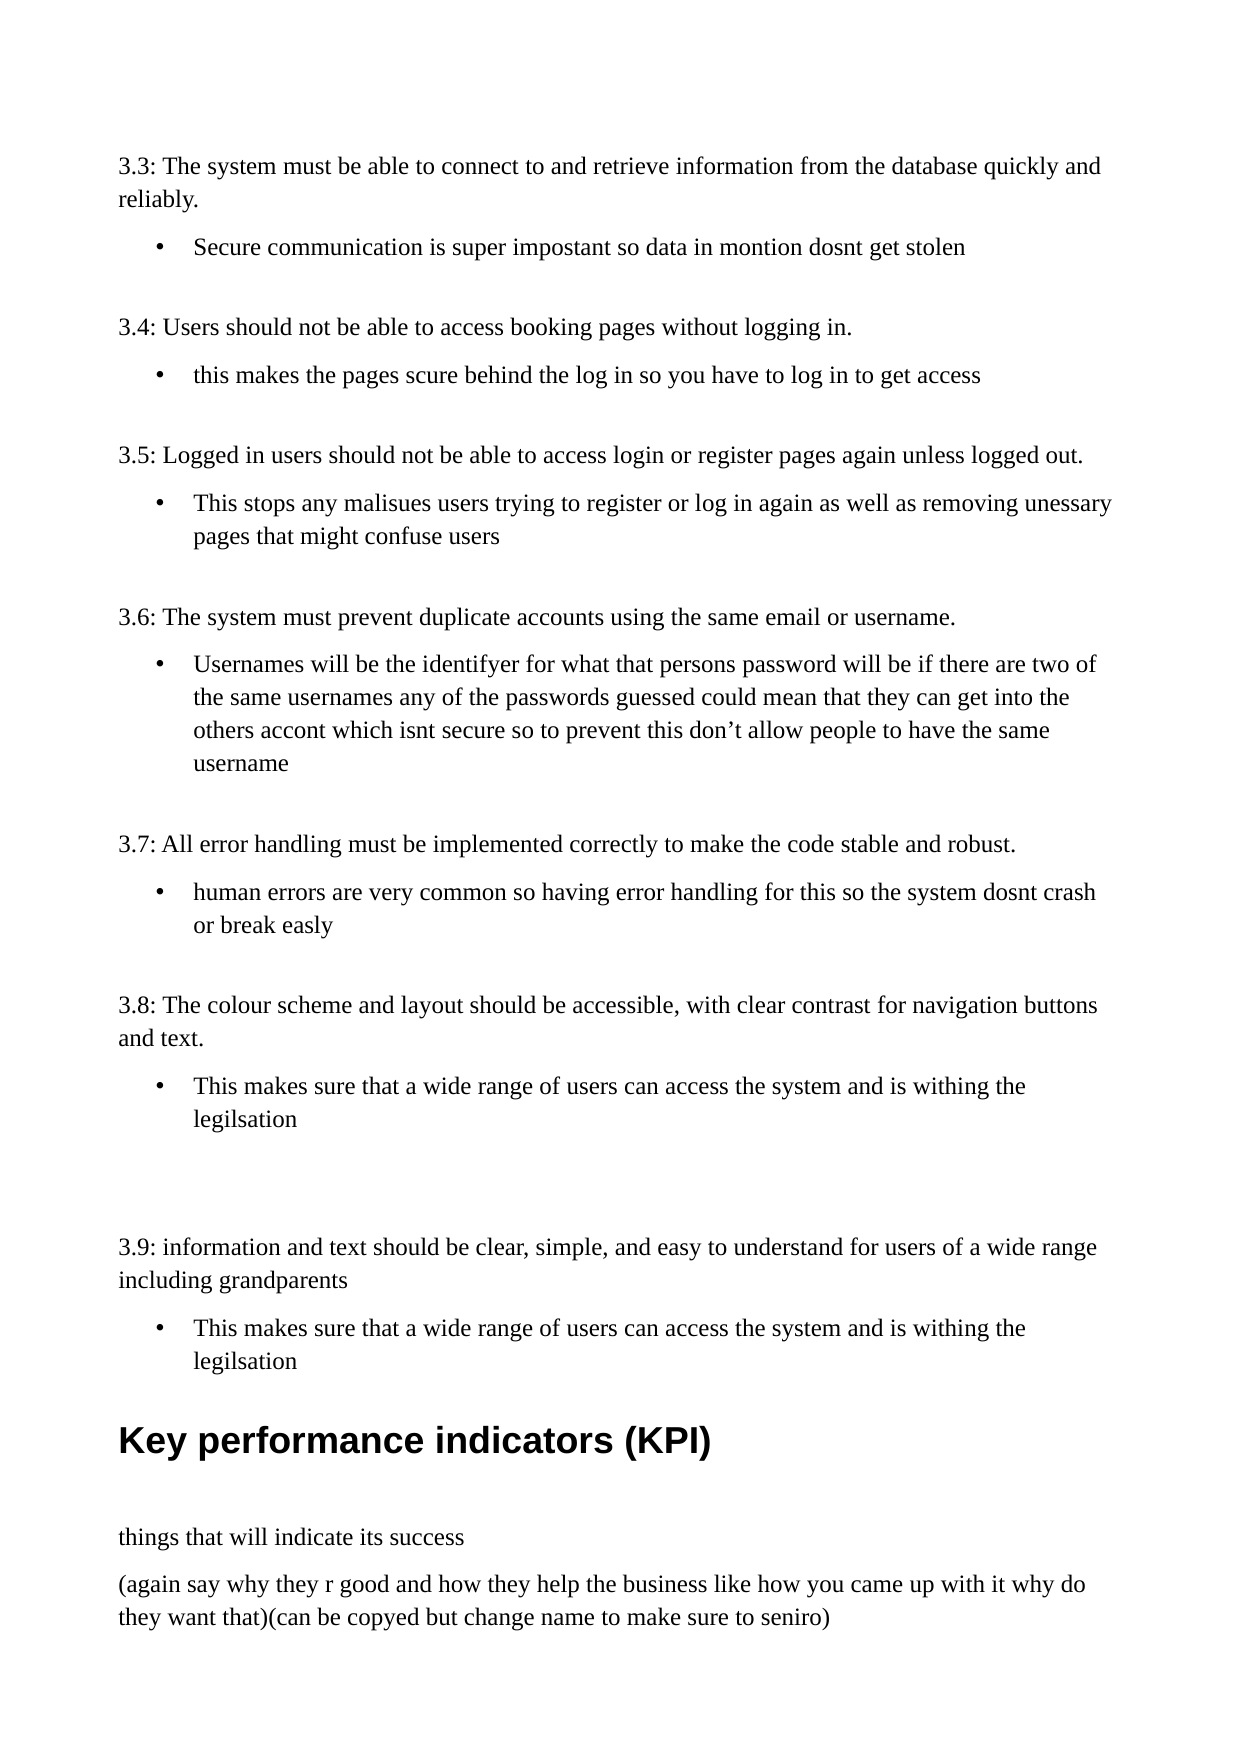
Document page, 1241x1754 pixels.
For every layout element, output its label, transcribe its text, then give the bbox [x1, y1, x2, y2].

text (again say why they r good and how they help the business like how you came up with it why do they want that)(can be copyed but change name to make sure to seniro) [118, 1569, 1122, 1631]
list Secure communication is super impostant so data in montion dosnt get stolen [156, 232, 1122, 261]
text 3.5: Logged in users should not be able to access login or register pages again unless logged out. [118, 408, 1122, 469]
text things that will indicate its success [118, 1522, 1122, 1551]
list human errors are very common so having error handling for this so the system dosnt crash or break easly [156, 877, 1122, 938]
text 3.6: The system must prevent duplicate accounts using the same email or username. [118, 569, 1122, 631]
list this makes the pages scure behind the log in so you have to log in to get access [156, 360, 1122, 389]
list Usernames will be the identifyer for what that persons password will be if there are two of the same usernames any of the passwords guessed could mean that they can get into the others accont which isnt secure so to prevent this don’t allow people to have the same username [156, 649, 1122, 777]
list This makes sure that a wide range of users can access the system and is withing the legilsation [156, 1071, 1122, 1133]
text 3.8: The colour scheme and layout should be accessible, with clear contrast for navigation buttons and text. [118, 957, 1122, 1052]
text 3.7: All error handling must be implemented correctly to make the code stable and robust. [118, 796, 1122, 858]
text 3.4: Users should not be able to access booking pages without logging in. [118, 279, 1122, 341]
text 3.3: The system must be able to connect to and retrieve information from the database quickly and reliably. [118, 118, 1122, 213]
subtitle Key performance indicators (KPI) [118, 1418, 1122, 1462]
list This makes sure that a wide range of users can access the system and is withing the legilsation [156, 1313, 1122, 1375]
text 3.9: information and text should be clear, simple, and easy to understand for users of a wide range including grandparents [118, 1199, 1122, 1294]
list This stops any malisues users trying to register or log in again as well as removing unessary pages that might confuse users [156, 488, 1122, 550]
